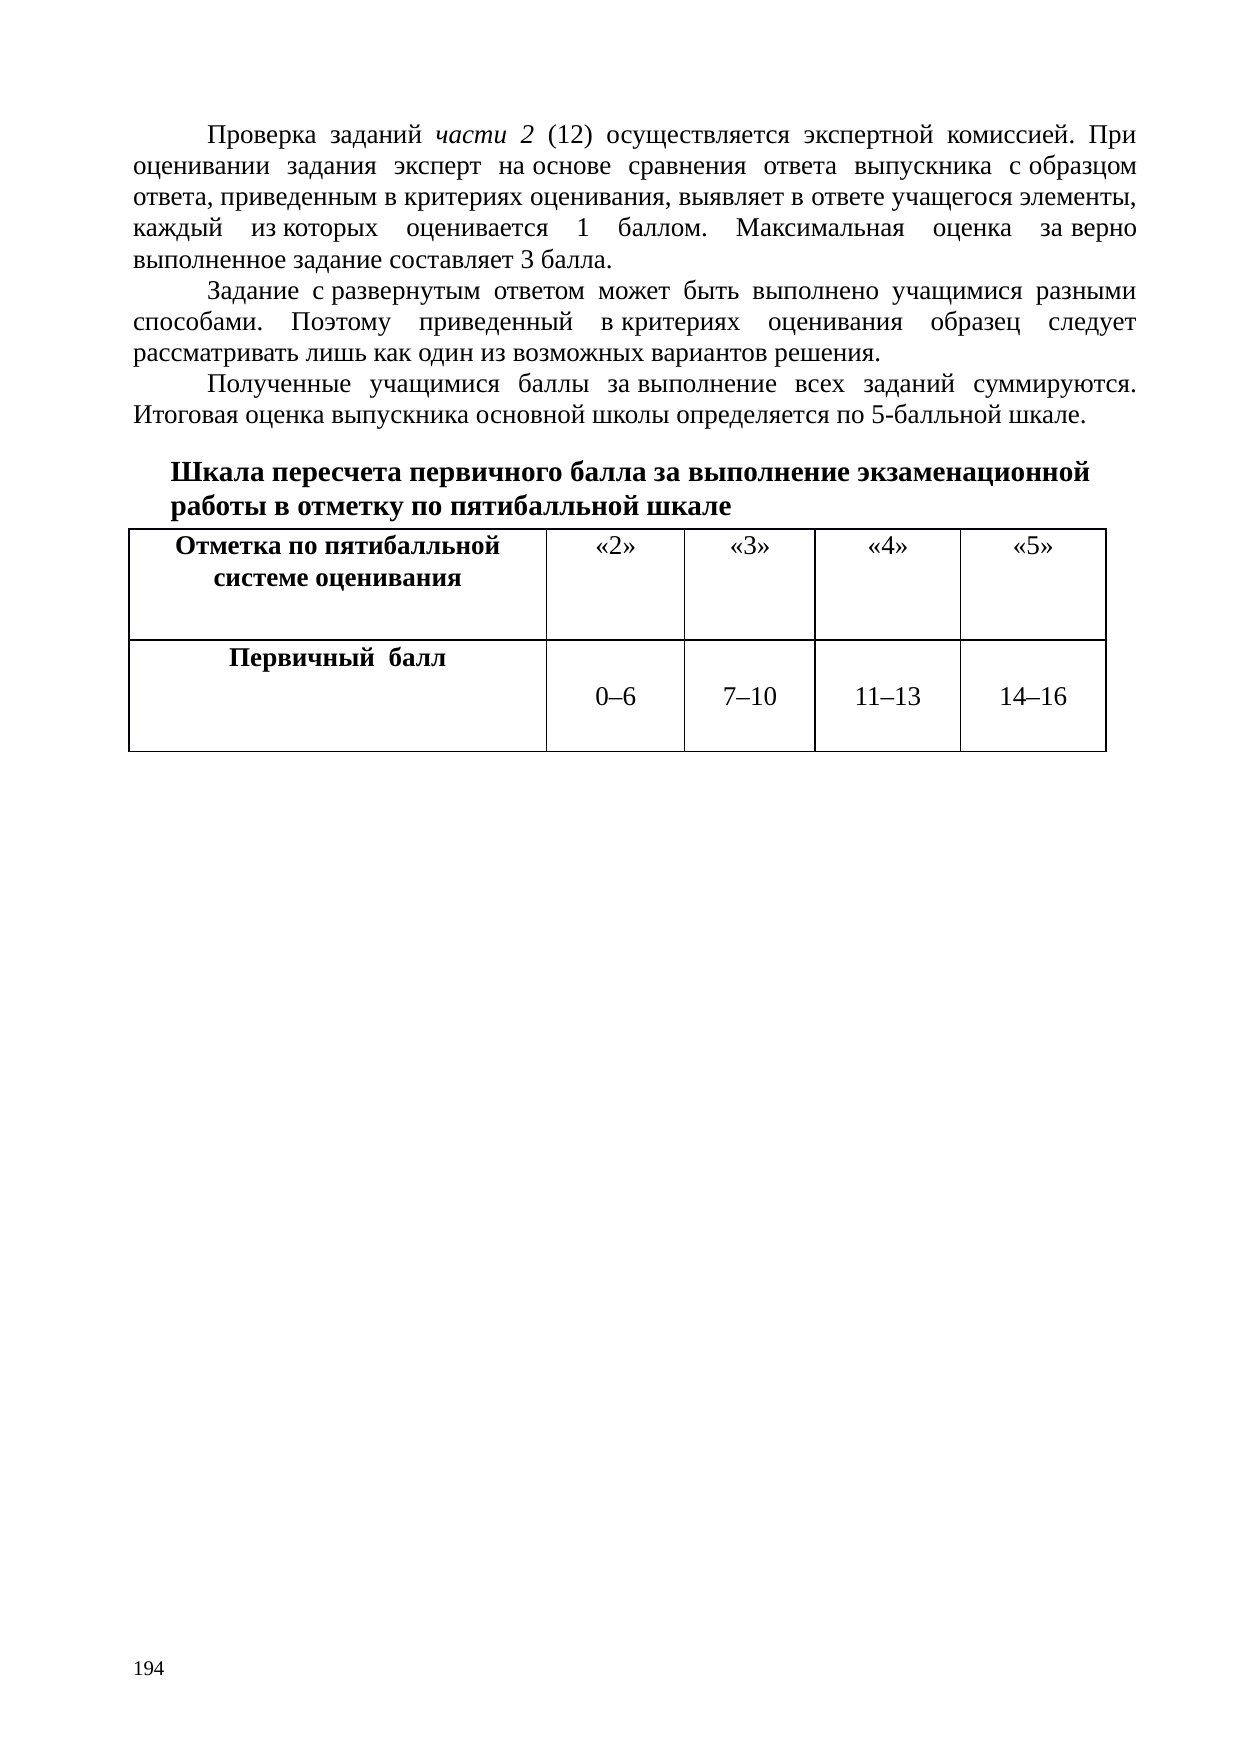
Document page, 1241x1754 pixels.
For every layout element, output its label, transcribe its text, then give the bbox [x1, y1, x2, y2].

table_header «3» [685, 530, 814, 639]
table_header «4» [816, 530, 960, 639]
table_cell Первичный балл [130, 641, 546, 751]
table_cell 11–13 [816, 641, 960, 751]
text Задание с развернутым ответом может быть выполнено учащимися разными способами. Поэтому приведенный в критериях оценивания образец следует рассматривать лишь как один из возможных вариантов решения. [133, 274, 1137, 367]
text Проверка заданий части 2 (12) осуществляется экспертной комиссией. При оценивании задания эксперт на основе сравнения ответа выпускника с образцом ответа, приведенным в критериях оценивания, выявляет в ответе учащегося элементы, каждый из которых оценивается 1 баллом. Максимальная оценка за верно выполненное задание составляет 3 балла. [133, 118, 1137, 274]
table_cell 14–16 [961, 641, 1105, 751]
table_header «2» [547, 530, 684, 639]
table_header Отметка по пятибалльной системе оценивания [130, 530, 546, 639]
table_cell 7–10 [685, 641, 814, 751]
subtitle Шкала пересчета первичного балла за выполнение экзаменационной работы в отметку по пятибалльной шкале [170, 454, 1137, 522]
table_header «5» [961, 530, 1105, 639]
table_cell 0–6 [547, 641, 684, 751]
text Полученные учащимися баллы за выполнение всех заданий суммируются. Итоговая оценка выпускника основной школы определяется по 5-балльной шкале. [133, 367, 1137, 429]
